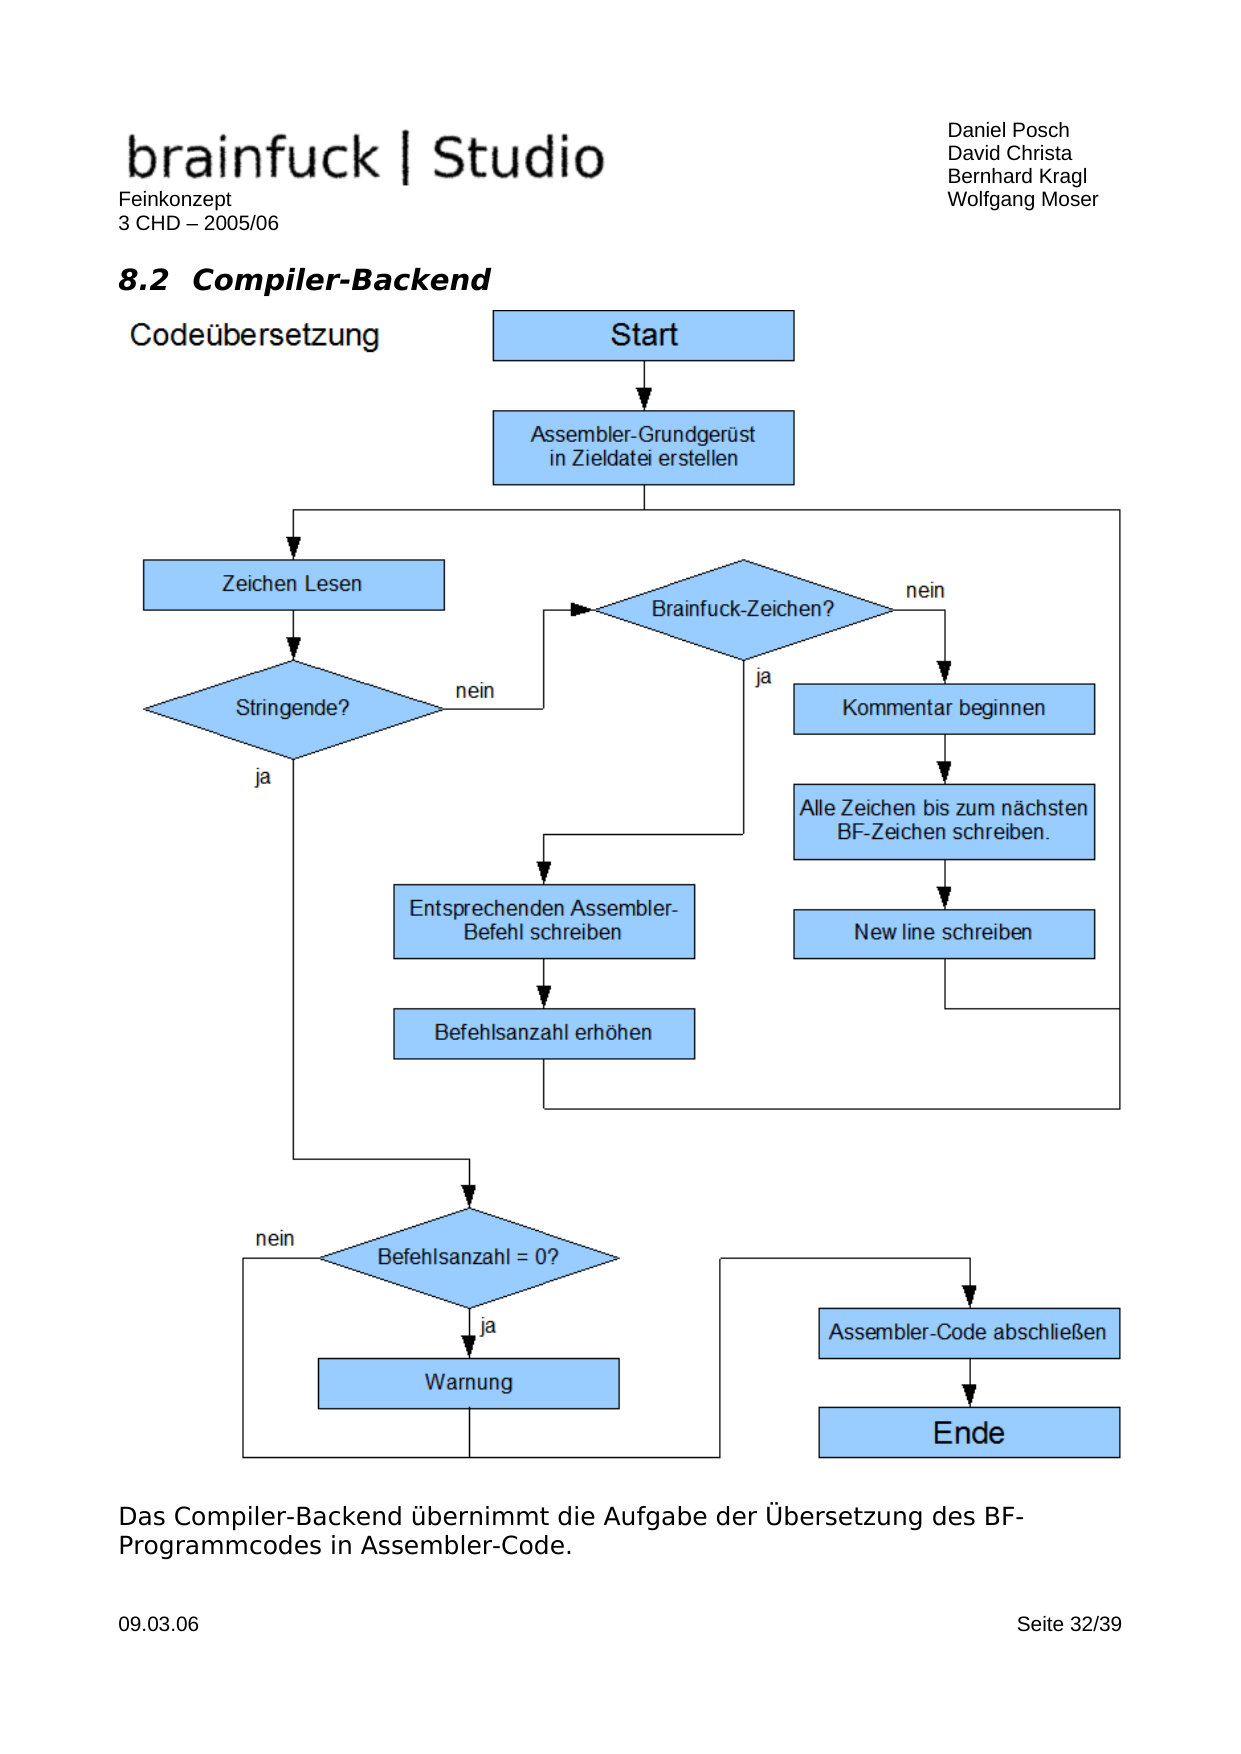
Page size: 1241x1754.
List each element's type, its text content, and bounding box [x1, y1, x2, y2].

text Das Compiler-Backend übernimmt die Aufgabe der Übersetzung des BF-Programmcodes in Assembler-Code. [118, 1502, 1122, 1560]
subtitle Compiler-Backend [118, 264, 1122, 298]
picture [118, 118, 609, 187]
picture [118, 310, 1122, 1461]
